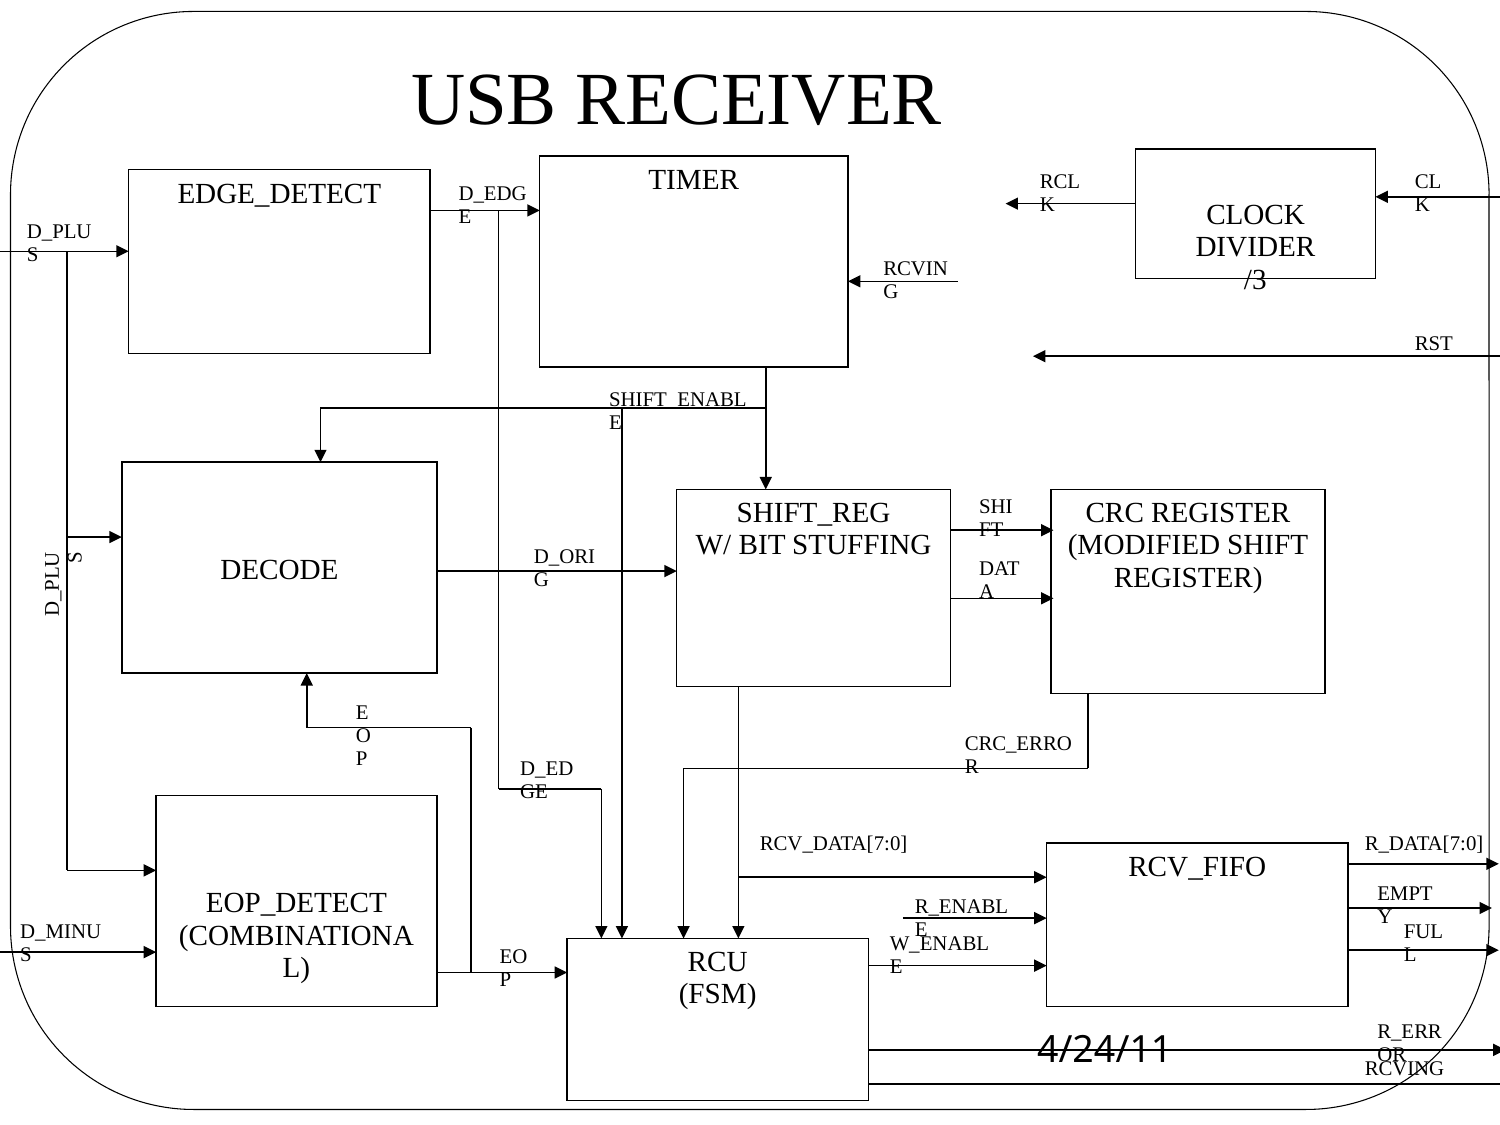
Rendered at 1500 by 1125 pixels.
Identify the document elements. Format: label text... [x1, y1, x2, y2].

text_box TIMER [539, 155, 848, 367]
text_box RCVING [868, 249, 975, 282]
text_box D_PLUS [12, 212, 113, 245]
text_box RCV_DATA[7:0] [745, 825, 925, 857]
text_box D_PLUS [32, 537, 63, 640]
text_box EMPTY [1362, 875, 1463, 905]
text_box D_EDGE [505, 749, 600, 782]
text_box R_ERROR [1362, 1012, 1472, 1040]
text_box USB RECEIVER [382, 50, 972, 125]
text_box CRC REGISTER (MODIFIED SHIFT REGISTER) [1051, 489, 1326, 694]
text_box D_ORIG [519, 537, 613, 572]
text_box W_ENABLE [874, 924, 1013, 959]
text_box CLOCK DIVIDER /3 [1135, 149, 1376, 279]
text_box CRC_ERROR [949, 725, 1100, 762]
text_box R_DATA[7:0] [1349, 825, 1500, 857]
text_box SHIFT_ENABLE [594, 380, 763, 413]
text_box EOP_DETECT (COMBINATIONAL) [156, 795, 437, 1007]
text_box EDGE_DETECT [128, 169, 430, 354]
text_box R_ENABLE [900, 887, 1025, 912]
text_box D_MINUS [5, 912, 125, 946]
text_box SHIFT [964, 487, 1038, 524]
text_box D_EDGE [443, 174, 550, 204]
text_box RST [1400, 324, 1472, 354]
text_box RCVING [1349, 1049, 1465, 1084]
text_box DECODE [121, 462, 437, 674]
text_box CLK [1400, 162, 1465, 191]
text_box EOP [340, 693, 383, 721]
text_box DATA [964, 549, 1038, 592]
text_box FULL [1389, 912, 1463, 946]
text_box SHIFT_REG W/ BIT STUFFING [676, 489, 951, 687]
text_box RCU (FSM) [567, 938, 869, 1101]
text_box RCLK [1025, 162, 1102, 197]
text_box RCV_FIFO [1046, 843, 1348, 1007]
text_box EOP [484, 937, 550, 966]
